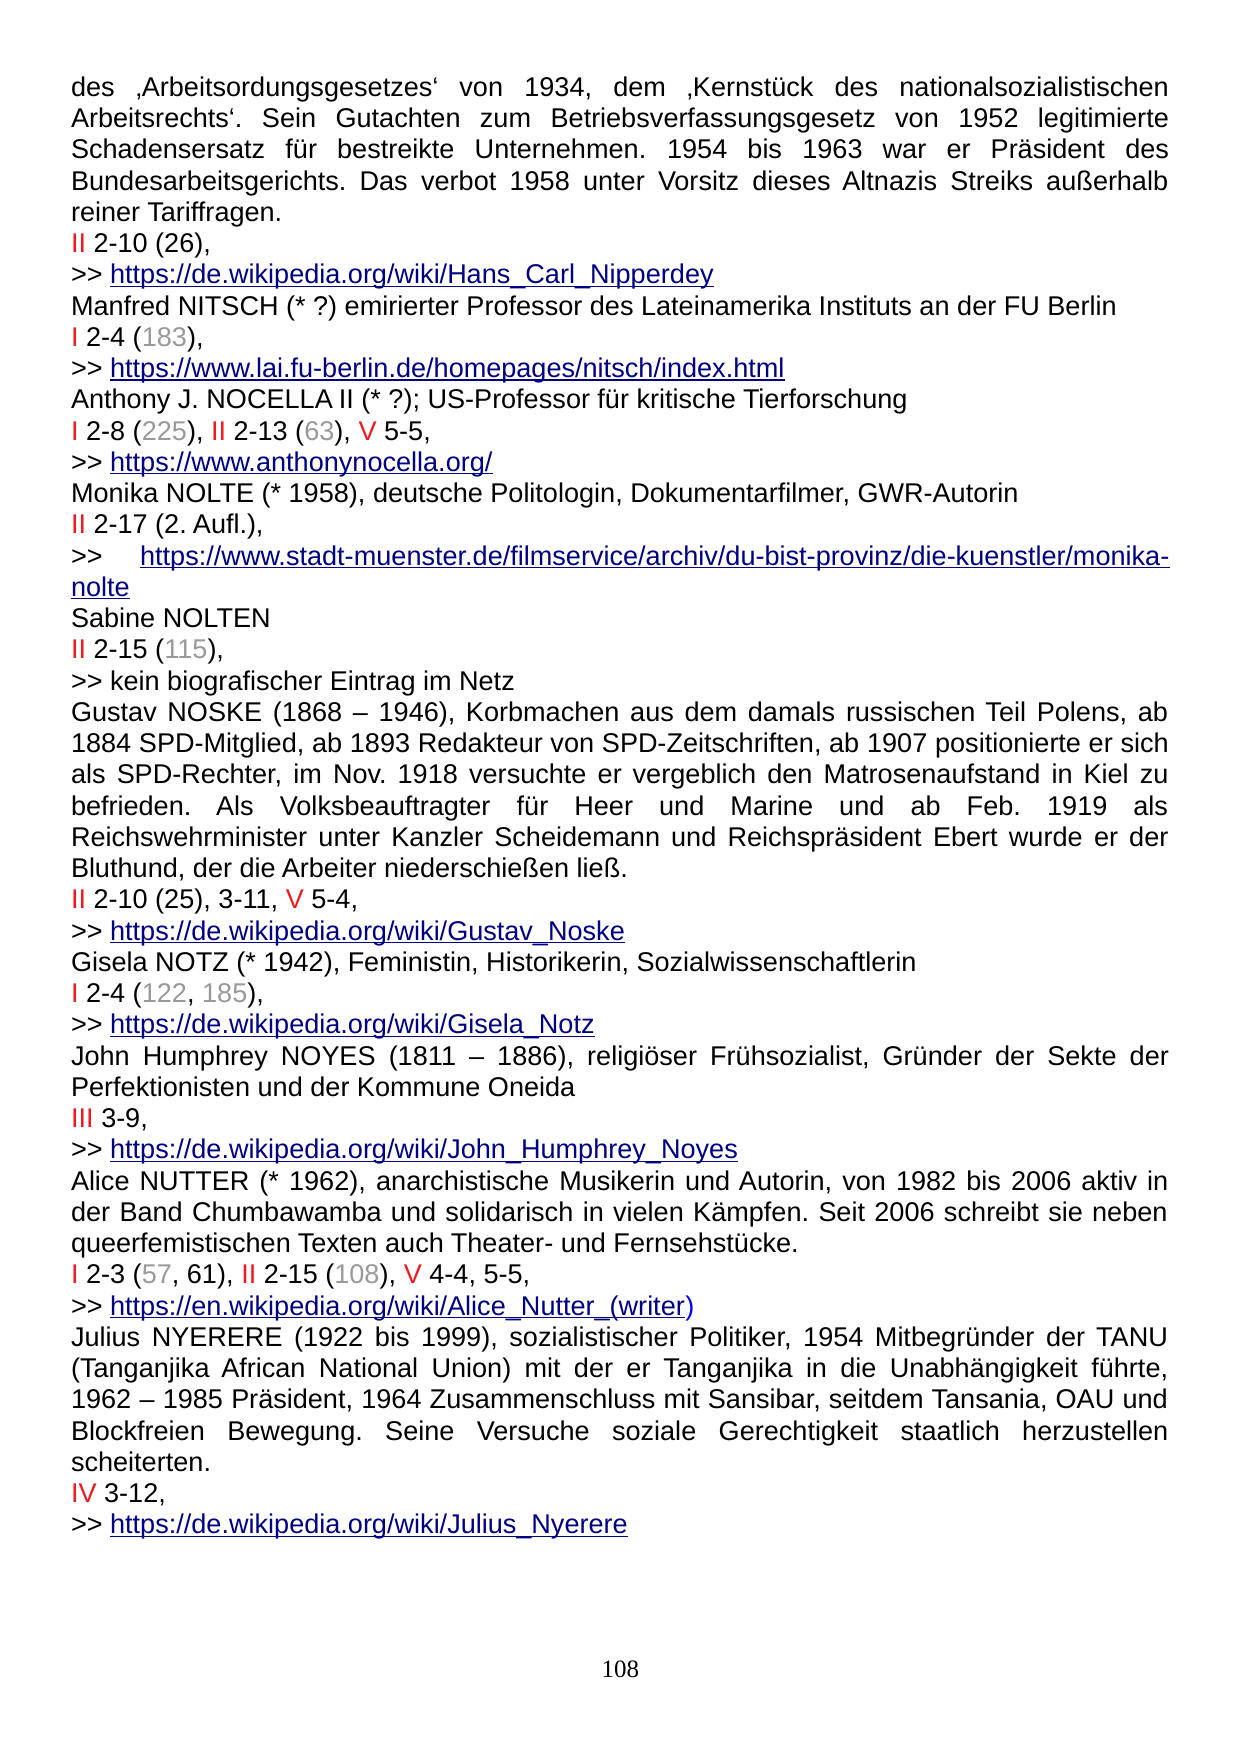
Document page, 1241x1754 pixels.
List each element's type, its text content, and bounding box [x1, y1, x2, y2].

subtitle >> https://de.wikipedia.org/wiki/Gisela_Notz [71, 1008, 1169, 1039]
subtitle Manfred NITSCH (* ?) emirierter Professor des Lateinamerika Instituts an der FU Berlin [71, 289, 1169, 321]
subtitle >> kein biografischer Eintrag im Netz [71, 664, 1169, 696]
subtitle Sabine NOLTEN [71, 602, 1169, 633]
subtitle >> https://www.stadt-muenster.de/filmservice/archiv/du-bist-provinz/die-kuenstler/monika-nolte [71, 539, 1169, 602]
subtitle Alice NUTTER (* 1962), anarchistische Musikerin und Autorin, von 1982 bis 2006 aktiv in der Band Chumbawamba und solidarisch in vielen Kämpfen. Seit 2006 schreibt sie neben queerfemistischen Texten auch Theater- und Fernsehstücke. [71, 1164, 1169, 1258]
subtitle II 2-10 (25), 3-11, V 5-4, [71, 883, 1169, 914]
subtitle I 2-4 (122, 185), [71, 977, 1169, 1008]
subtitle >> https://de.wikipedia.org/wiki/Hans_Carl_Nipperdey [71, 258, 1169, 289]
subtitle II 2-15 (115), [71, 633, 1169, 664]
subtitle Anthony J. NOCELLA II (* ?); US-Professor für kritische Tierforschung [71, 383, 1169, 414]
subtitle >> https://www.anthonynocella.org/ [71, 446, 1169, 477]
subtitle Julius NYERERE (1922 bis 1999), sozialistischer Politiker, 1954 Mitbegründer der TANU (Tanganjika African National Union) mit der er Tanganjika in die Unabhängigkeit führte, 1962 – 1985 Präsident, 1964 Zusammenschluss mit Sansibar, seitdem Tansania, OAU und Blockfreien Bewegung. Seine Versuche soziale Gerechtigkeit staatlich herzustellen scheiterten. [71, 1321, 1169, 1477]
subtitle >> https://de.wikipedia.org/wiki/John_Humphrey_Noyes [71, 1133, 1169, 1164]
subtitle II 2-10 (26), [71, 227, 1169, 258]
subtitle I 2-8 (225), II 2-13 (63), V 5-5, [71, 414, 1169, 446]
subtitle >> https://en.wikipedia.org/wiki/Alice_Nutter_(writer) [71, 1289, 1169, 1321]
subtitle I 2-3 (57, 61), II 2-15 (108), V 4-4, 5-5, [71, 1258, 1169, 1289]
subtitle IV 3-12, [71, 1477, 1169, 1508]
subtitle Gisela NOTZ (* 1942), Feministin, Historikerin, Sozialwissenschaftlerin [71, 946, 1169, 977]
subtitle I 2-4 (183), [71, 321, 1169, 352]
subtitle >> https://www.lai.fu-berlin.de/homepages/nitsch/index.html [71, 352, 1169, 383]
subtitle John Humphrey NOYES (1811 – 1886), religiöser Frühsozialist, Gründer der Sekte der Perfektionisten und der Kommune Oneida [71, 1039, 1169, 1102]
subtitle des ‚Arbeitsordungsgesetzes‘ von 1934, dem ‚Kernstück des nationalsozialistischen Arbeitsrechts‘. Sein Gutachten zum Betriebsverfassungsgesetz von 1952 legitimierte Schadensersatz für bestreikte Unternehmen. 1954 bis 1963 war er Präsident des Bundesarbeitsgerichts. Das verbot 1958 unter Vorsitz dieses Altnazis Streiks außerhalb reiner Tariffragen. [71, 71, 1169, 227]
subtitle Monika NOLTE (* 1958), deutsche Politologin, Dokumentarfilmer, GWR-Autorin [71, 477, 1169, 508]
subtitle Gustav NOSKE (1868 – 1946), Korbmachen aus dem damals russischen Teil Polens, ab 1884 SPD-Mitglied, ab 1893 Redakteur von SPD-Zeitschriften, ab 1907 positionierte er sich als SPD-Rechter, im Nov. 1918 versuchte er vergeblich den Matrosenaufstand in Kiel zu befrieden. Als Volksbeauftragter für Heer und Marine und ab Feb. 1919 als Reichswehrminister unter Kanzler Scheidemann und Reichspräsident Ebert wurde er der Bluthund, der die Arbeiter niederschießen ließ. [71, 696, 1169, 883]
subtitle >> https://de.wikipedia.org/wiki/Julius_Nyerere [71, 1508, 1169, 1539]
subtitle >> https://de.wikipedia.org/wiki/Gustav_Noske [71, 914, 1169, 946]
subtitle II 2-17 (2. Aufl.), [71, 508, 1169, 539]
subtitle III 3-9, [71, 1102, 1169, 1133]
